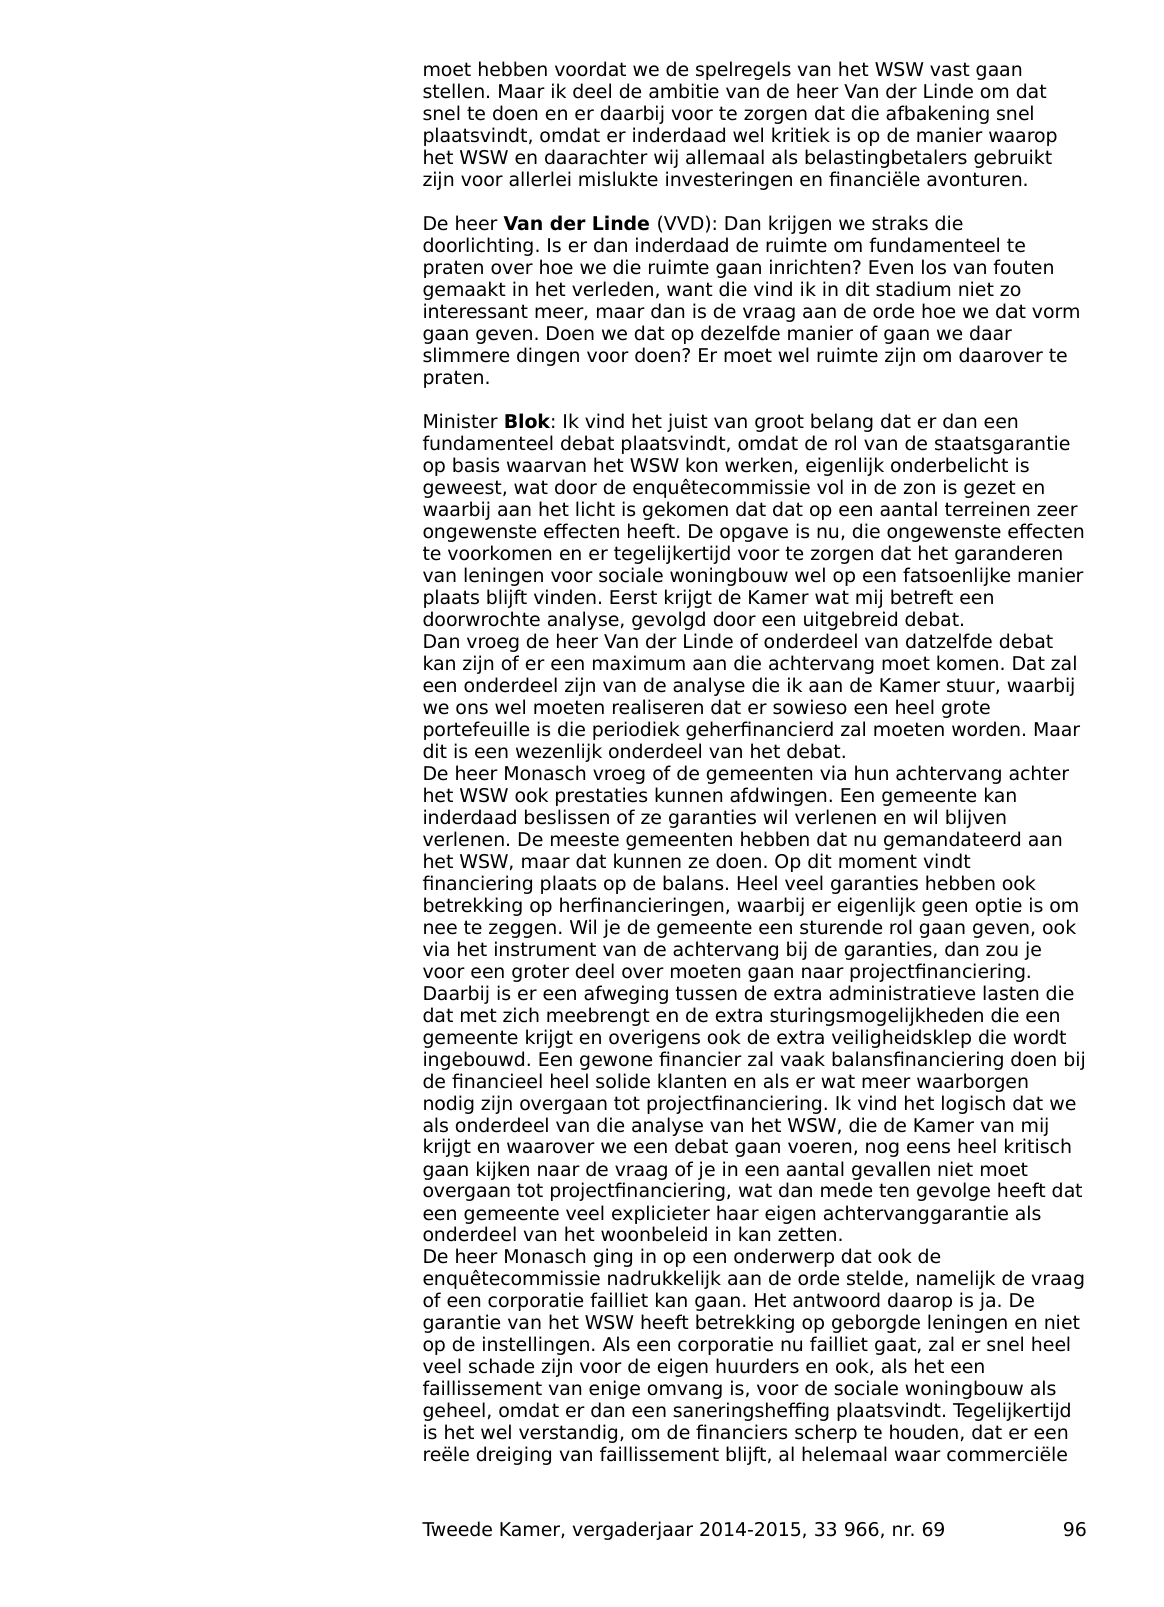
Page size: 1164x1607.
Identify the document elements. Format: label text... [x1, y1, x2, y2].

text moet hebben voordat we de spelregels van het WSW vast gaan stellen. Maar ik deel de ambitie van de heer Van der Linde om dat snel te doen en er daarbij voor te zorgen dat die afbakening snel plaatsvindt, omdat er inderdaad wel kritiek is op de manier waarop het WSW en daarachter wij allemaal als belastingbetalers gebruikt zijn voor allerlei mislukte investeringen en financiële avonturen. [422, 59, 1087, 191]
text De heer Van der Linde (VVD): Dan krijgen we straks die doorlichting. Is er dan inderdaad de ruimte om fundamenteel te praten over hoe we die ruimte gaan inrichten? Even los van fouten gemaakt in het verleden, want die vind ik in dit stadium niet zo interessant meer, maar dan is de vraag aan de orde hoe we dat vorm gaan geven. Doen we dat op dezelfde manier of gaan we daar slimmere dingen voor doen? Er moet wel ruimte zijn om daarover te praten. [422, 213, 1087, 389]
text Minister Blok: Ik vind het juist van groot belang dat er dan een fundamenteel debat plaatsvindt, omdat de rol van de staatsgarantie op basis waarvan het WSW kon werken, eigenlijk onderbelicht is geweest, wat door de enquêtecommissie vol in de zon is gezet en waarbij aan het licht is gekomen dat dat op een aantal terreinen zeer ongewenste effecten heeft. De opgave is nu, die ongewenste effecten te voorkomen en er tegelijkertijd voor te zorgen dat het garanderen van leningen voor sociale woningbouw wel op een fatsoenlijke manier plaats blijft vinden. Eerst krijgt de Kamer wat mij betreft een doorwrochte analyse, gevolgd door een uitgebreid debat. [422, 411, 1087, 631]
text Dan vroeg de heer Van der Linde of onderdeel van datzelfde debat kan zijn of er een maximum aan die achtervang moet komen. Dat zal een onderdeel zijn van de analyse die ik aan de Kamer stuur, waarbij we ons wel moeten realiseren dat er sowieso een heel grote portefeuille is die periodiek geherfinancierd zal moeten worden. Maar dit is een wezenlijk onderdeel van het debat. [422, 631, 1087, 763]
text De heer Monasch ging in op een onderwerp dat ook de enquêtecommissie nadrukkelijk aan de orde stelde, namelijk de vraag of een corporatie failliet kan gaan. Het antwoord daarop is ja. De garantie van het WSW heeft betrekking op geborgde leningen en niet op de instellingen. Als een corporatie nu failliet gaat, zal er snel heel veel schade zijn voor de eigen huurders en ook, als het een faillissement van enige omvang is, voor de sociale woningbouw als geheel, omdat er dan een saneringsheffing plaatsvindt. Tegelijkertijd is het wel verstandig, om de financiers scherp te houden, dat er een reële dreiging van faillissement blijft, al helemaal waar commerciële [422, 1246, 1087, 1466]
text De heer Monasch vroeg of de gemeenten via hun achtervang achter het WSW ook prestaties kunnen afdwingen. Een gemeente kan inderdaad beslissen of ze garanties wil verlenen en wil blijven verlenen. De meeste gemeenten hebben dat nu gemandateerd aan het WSW, maar dat kunnen ze doen. Op dit moment vindt financiering plaats op de balans. Heel veel garanties hebben ook betrekking op herfinancieringen, waarbij er eigenlijk geen optie is om nee te zeggen. Wil je de gemeente een sturende rol gaan geven, ook via het instrument van de achtervang bij de garanties, dan zou je voor een groter deel over moeten gaan naar projectfinanciering. Daarbij is er een afweging tussen de extra administratieve lasten die dat met zich meebrengt en de extra sturingsmogelijkheden die een gemeente krijgt en overigens ook de extra veiligheidsklep die wordt ingebouwd. Een gewone financier zal vaak balansfinanciering doen bij de financieel heel solide klanten en als er wat meer waarborgen nodig zijn overgaan tot projectfinanciering. Ik vind het logisch dat we als onderdeel van die analyse van het WSW, die de Kamer van mij krijgt en waarover we een debat gaan voeren, nog eens heel kritisch gaan kijken naar de vraag of je in een aantal gevallen niet moet overgaan tot projectfinanciering, wat dan mede ten gevolge heeft dat een gemeente veel explicieter haar eigen achtervanggarantie als onderdeel van het woonbeleid in kan zetten. [422, 763, 1087, 1246]
